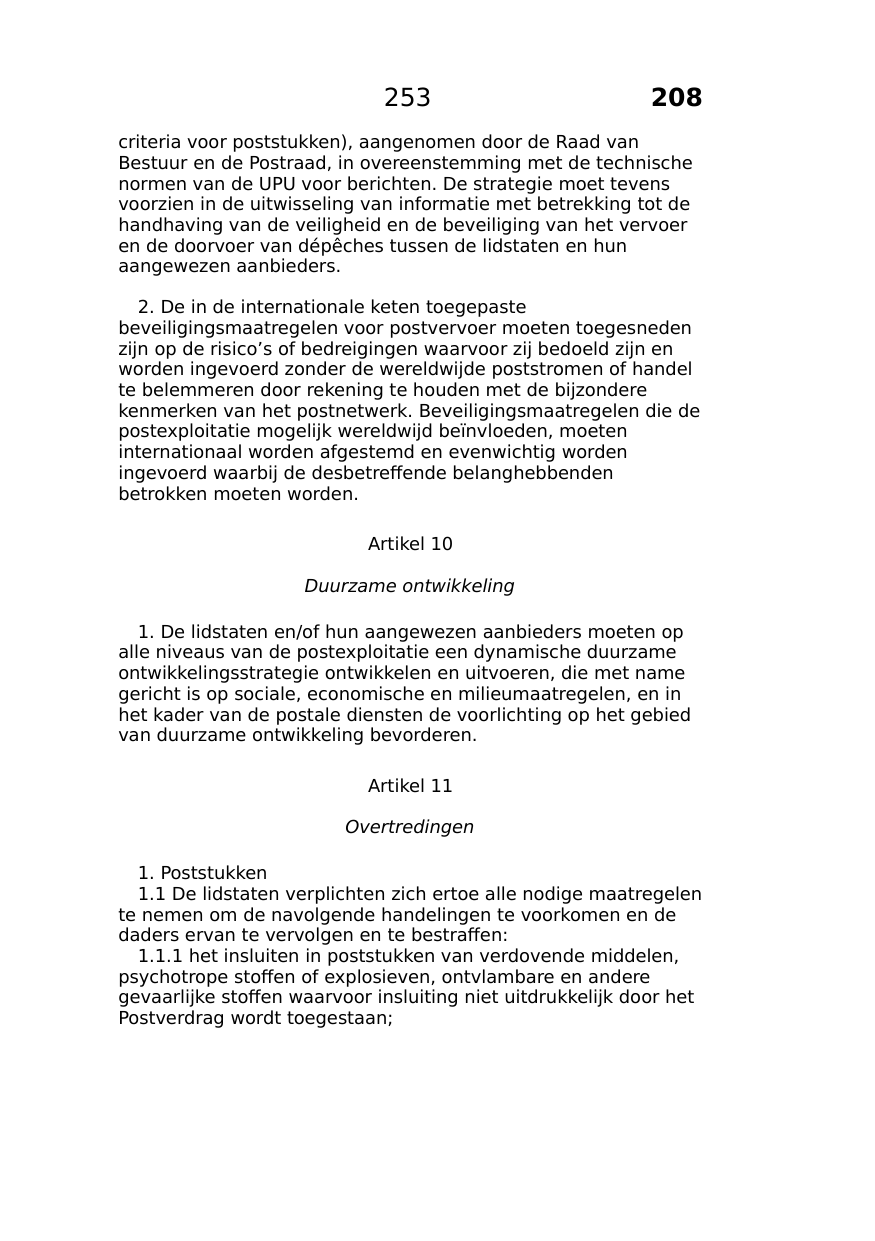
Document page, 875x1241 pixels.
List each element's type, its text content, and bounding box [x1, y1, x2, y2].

subtitle Artikel 11 Overtredingen [118, 776, 703, 838]
text 1. De lidstaten en/of hun aangewezen aanbieders moeten op alle niveaus van de postexploitatie een dynamische duurzame ontwikkelingsstrategie ontwikkelen en uitvoeren, die met name gericht is op sociale, economische en milieumaatregelen, en in het kader van de postale diensten de voorlichting op het gebied van duurzame ontwikkeling bevorderen. [118, 621, 703, 746]
text 1.1.1 het insluiten in poststukken van verdovende middelen, psychotrope stoffen of explosieven, ontvlambare en andere gevaarlijke stoffen waarvoor insluiting niet uitdrukkelijk door het Postverdrag wordt toegestaan; [118, 946, 703, 1029]
text 1. Poststukken [118, 863, 703, 884]
text 2. De in de internationale keten toegepaste beveiligingsmaatregelen voor postvervoer moeten toegesneden zijn op de risico’s of bedreigingen waarvoor zij bedoeld zijn en worden ingevoerd zonder de wereldwijde poststromen of handel te belemmeren door rekening te houden met de bijzondere kenmerken van het postnetwerk. Beveiligingsmaatregelen die de postexploitatie mogelijk wereldwijd beïnvloeden, moeten internationaal worden afgestemd en evenwichtig worden ingevoerd waarbij de desbetreffende belanghebbenden betrokken moeten worden. [118, 297, 703, 504]
subtitle Artikel 10 Duurzame ontwikkeling [118, 534, 703, 596]
text 1.1 De lidstaten verplichten zich ertoe alle nodige maatregelen te nemen om de navolgende handelingen te voorkomen en de daders ervan te vervolgen en te bestraffen: [118, 884, 703, 946]
text criteria voor poststukken), aangenomen door de Raad van Bestuur en de Postraad, in overeenstemming met de technische normen van de UPU voor berichten. De strategie moet tevens voorzien in de uitwisseling van informatie met betrekking tot de handhaving van de veiligheid en de beveiliging van het vervoer en de doorvoer van dépêches tussen de lidstaten en hun aangewezen aanbieders. [118, 132, 703, 277]
